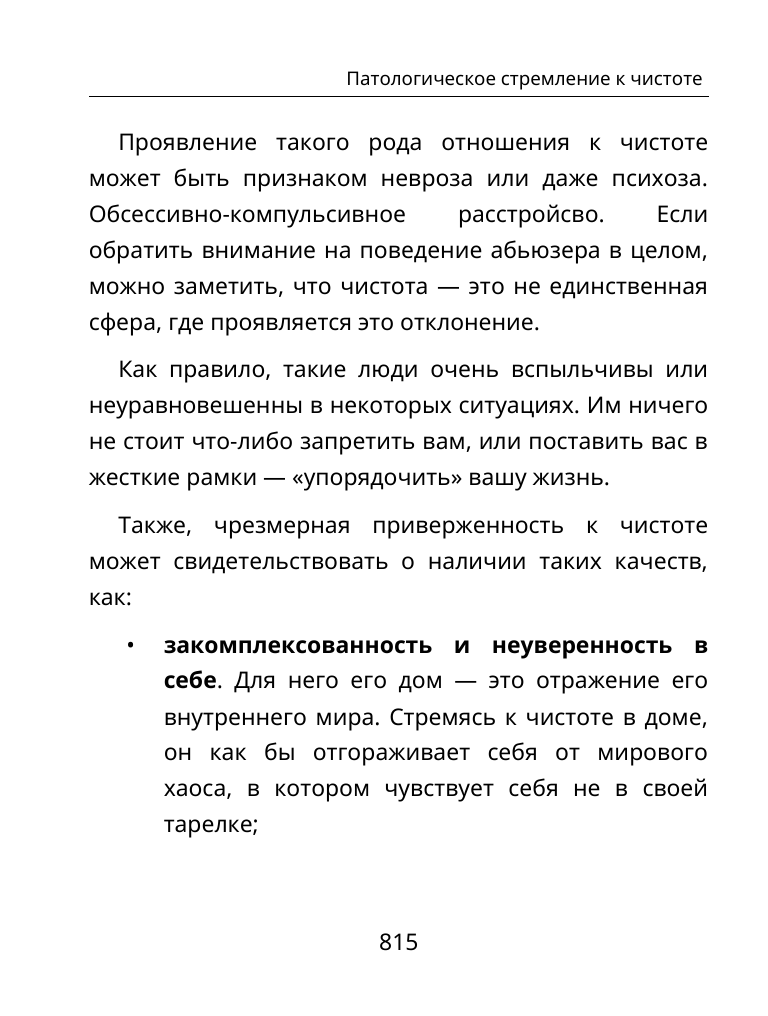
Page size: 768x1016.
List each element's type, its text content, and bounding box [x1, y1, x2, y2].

text Как правило, такие люди очень вспыльчивы или неуравновешенны в некоторых ситуациях. Им ничего не стоит что-либо запретить вам, или поставить вас в жесткие рамки — «упорядочить» вашу жизнь. [88, 353, 709, 492]
text Также, чрезмерная приверженность к чистоте может свидетельствовать о наличии таких качеств, как: [88, 509, 709, 612]
text Проявление такого рода отношения к чистоте может быть признаком невроза или даже психоза. Обсессивно-компульсивное расстройсво. Если обратить внимание на поведение абьюзера в целом, можно заметить, что чистота — это не единственная сфера, где проявляется это отклонение. [88, 126, 709, 337]
list закомплексованность и неуверенность в себе. Для него его дом — это отражение его внутреннего мира. Стремясь к чистоте в доме, он как бы отгораживает себя от мирового хаоса, в котором чувствует себя не в своей тарелке; [126, 628, 709, 839]
